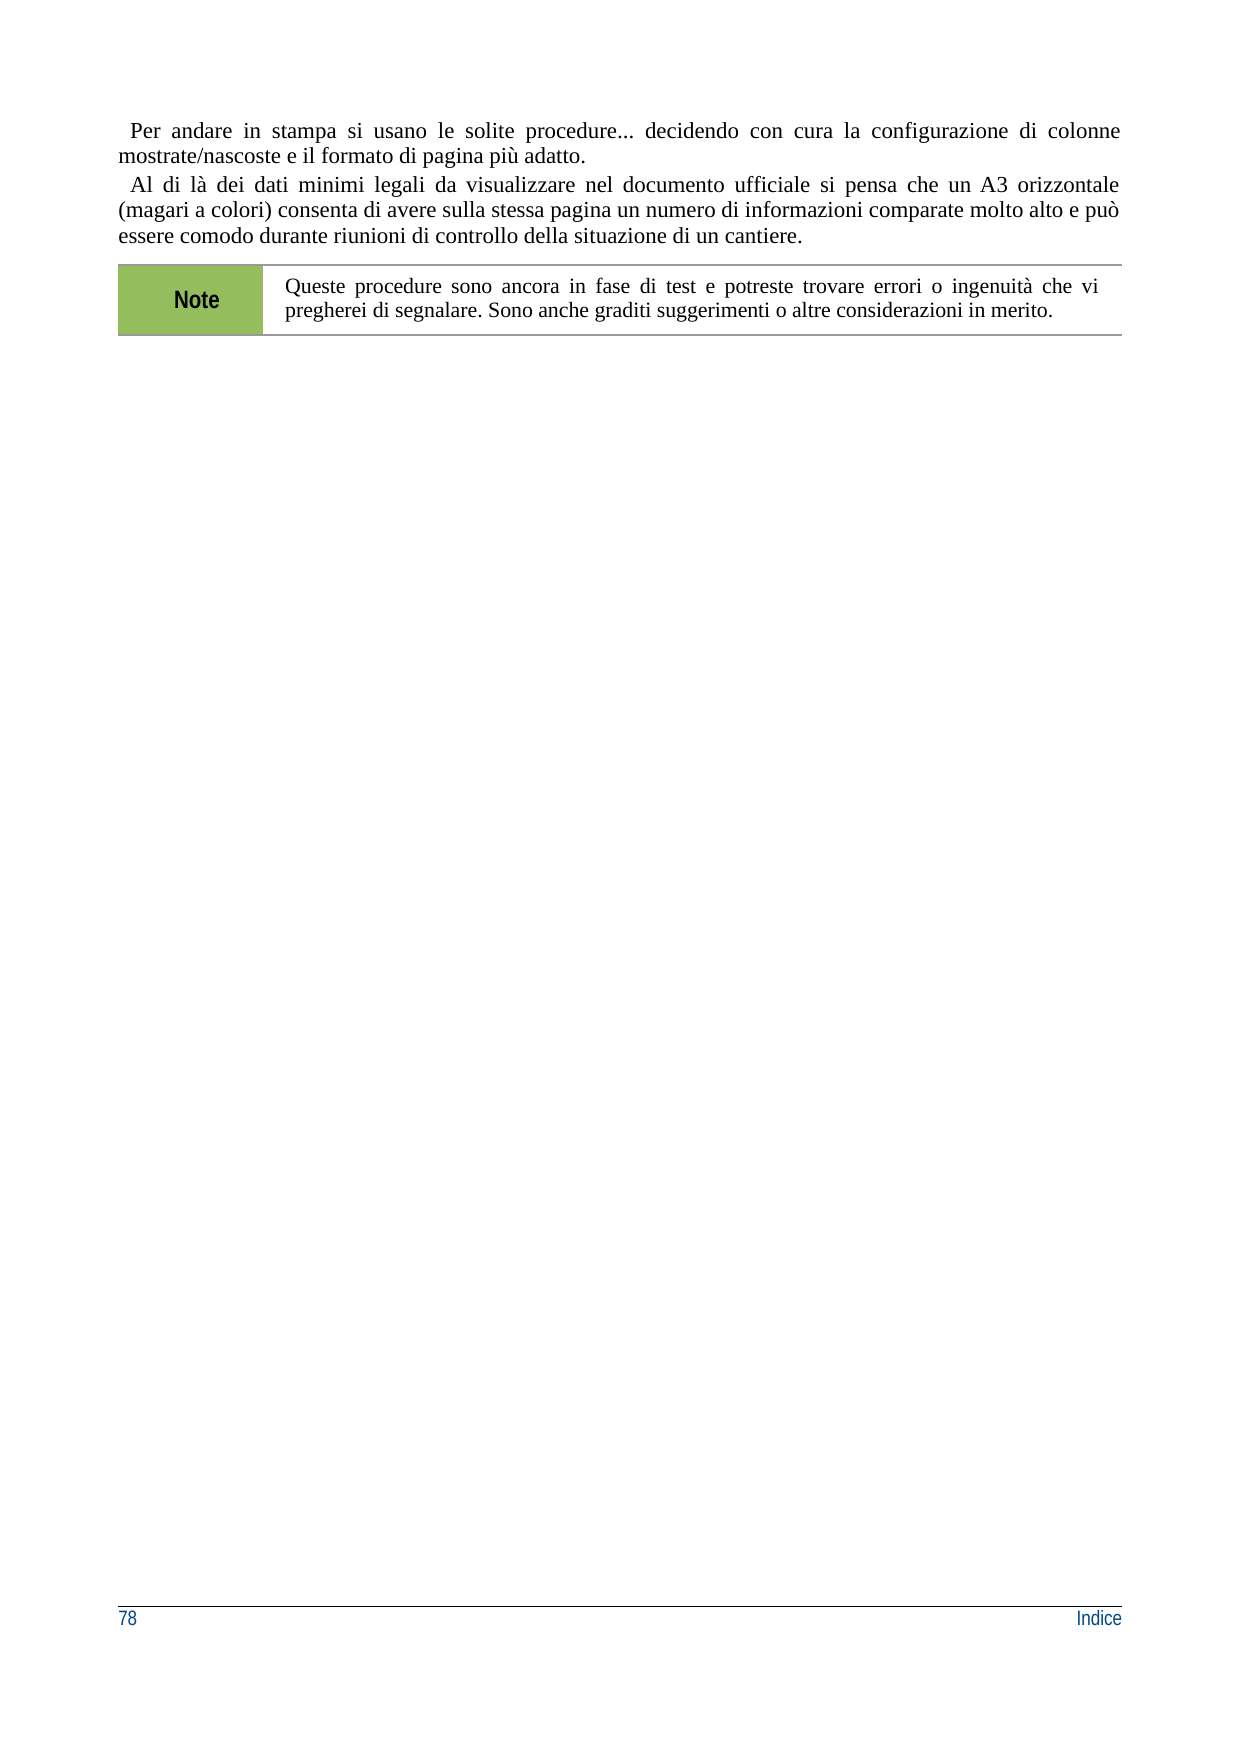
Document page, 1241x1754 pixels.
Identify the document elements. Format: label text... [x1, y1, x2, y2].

text Per andare in stampa si usano le solite procedure... decidendo con cura la configurazione di colonne mostrate/nascoste e il formato di pagina più adatto. [118, 118, 1122, 169]
text Al di là dei dati minimi legali da visualizzare nel documento ufficiale si pensa che un A3 orizzontale (magari a colori) consenta di avere sulla stessa pagina un numero di informazioni comparate molto alto e può essere comodo durante riunioni di controllo della situazione di un cantiere. [118, 172, 1122, 248]
table_header Note [118, 266, 263, 334]
table_header Queste procedure sono ancora in fase di test e potreste trovare errori o ingenuità che vi pregherei di segnalare. Sono anche graditi suggerimenti o altre considerazioni in merito. [264, 266, 1122, 334]
